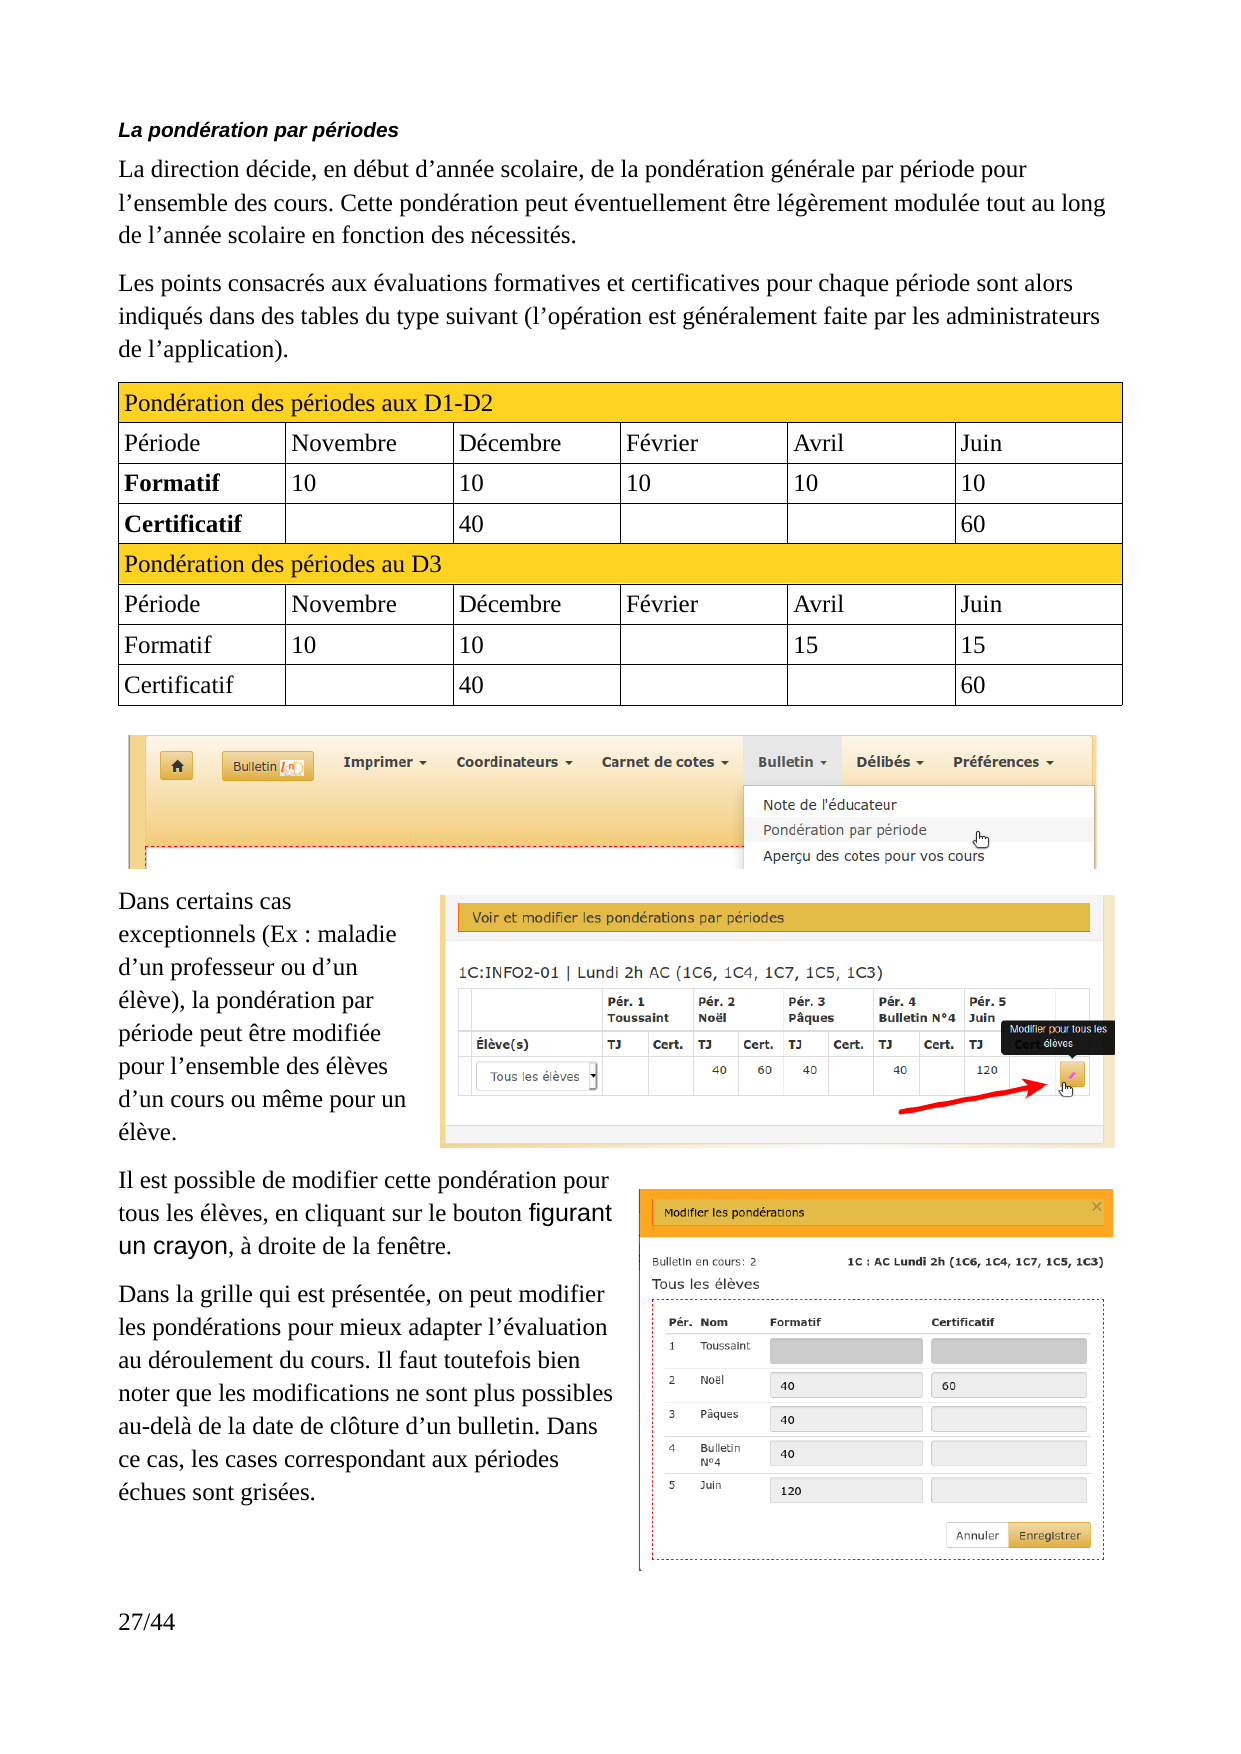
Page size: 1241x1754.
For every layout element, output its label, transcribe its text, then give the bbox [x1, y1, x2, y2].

table_cell Avril [788, 423, 955, 462]
table_cell 10 [621, 464, 787, 503]
table_cell Période [119, 423, 285, 462]
table_cell [286, 665, 453, 704]
picture [440, 895, 1115, 1148]
text Les points consacrés aux évaluations formatives et certificatives pour chaque période sont alors indiqués dans des tables du type suivant (l’opération est généralement faite par les administrateurs de l’application). [118, 268, 1122, 363]
table_cell 40 [454, 504, 620, 543]
table_cell Novembre [286, 585, 453, 624]
table_cell Certificatif [119, 504, 285, 543]
table_cell [621, 504, 787, 543]
table_header Pondération des périodes aux D1-D2 [119, 383, 1122, 422]
table_cell 40 [454, 665, 620, 704]
table_cell Période [119, 585, 285, 624]
table_cell 10 [454, 464, 620, 503]
table_cell 15 [956, 625, 1122, 664]
table_cell 10 [788, 464, 955, 503]
table_cell [788, 665, 955, 704]
table_header Pondération des périodes au D3 [119, 544, 1122, 583]
table_cell 15 [788, 625, 955, 664]
table_cell 10 [956, 464, 1122, 503]
table_cell Certificatif [119, 665, 285, 704]
table_cell Formatif [119, 464, 285, 503]
table_cell Février [621, 585, 787, 624]
table_cell Juin [956, 423, 1122, 462]
table_cell 10 [286, 625, 453, 664]
table_cell [621, 625, 787, 664]
text La direction décide, en début d’année scolaire, de la pondération générale par période pour l’ensemble des cours. Cette pondération peut éventuellement être légèrement modulée tout au long de l’année scolaire en fonction des nécessités. [118, 154, 1122, 249]
table_cell 10 [454, 625, 620, 664]
text Il est possible de modifier cette pondération pour tous les élèves, en cliquant sur le bouton figurant un crayon, à droite de la fenêtre. [118, 1165, 1122, 1260]
picture [638, 1189, 1114, 1571]
table_cell [286, 504, 453, 543]
table_cell 10 [286, 464, 453, 503]
table_cell 60 [956, 665, 1122, 704]
table_cell Décembre [454, 423, 620, 462]
subtitle La pondération par périodes [118, 118, 1122, 142]
table_cell [621, 665, 787, 704]
table_cell Novembre [286, 423, 453, 462]
table_cell 60 [956, 504, 1122, 543]
picture [128, 735, 1097, 869]
table_cell Décembre [454, 585, 620, 624]
table_cell Février [621, 423, 787, 462]
table_cell Avril [788, 585, 955, 624]
table_cell [788, 504, 955, 543]
table_cell Juin [956, 585, 1122, 624]
table_cell Formatif [119, 625, 285, 664]
text Dans certains cas exceptionnels (Ex : maladie d’un professeur ou d’un élève), la pondération par période peut être modifiée pour l’ensemble des élèves d’un cours ou même pour un élève. [118, 706, 1122, 1146]
text Dans la grille qui est présentée, on peut modifier les pondérations pour mieux adapter l’évaluation au déroulement du cours. Il faut toutefois bien noter que les modifications ne sont plus possibles au-delà de la date de clôture d’un bulletin. Dans ce cas, les cases correspondant aux périodes échues sont grisées. [118, 1279, 638, 1506]
